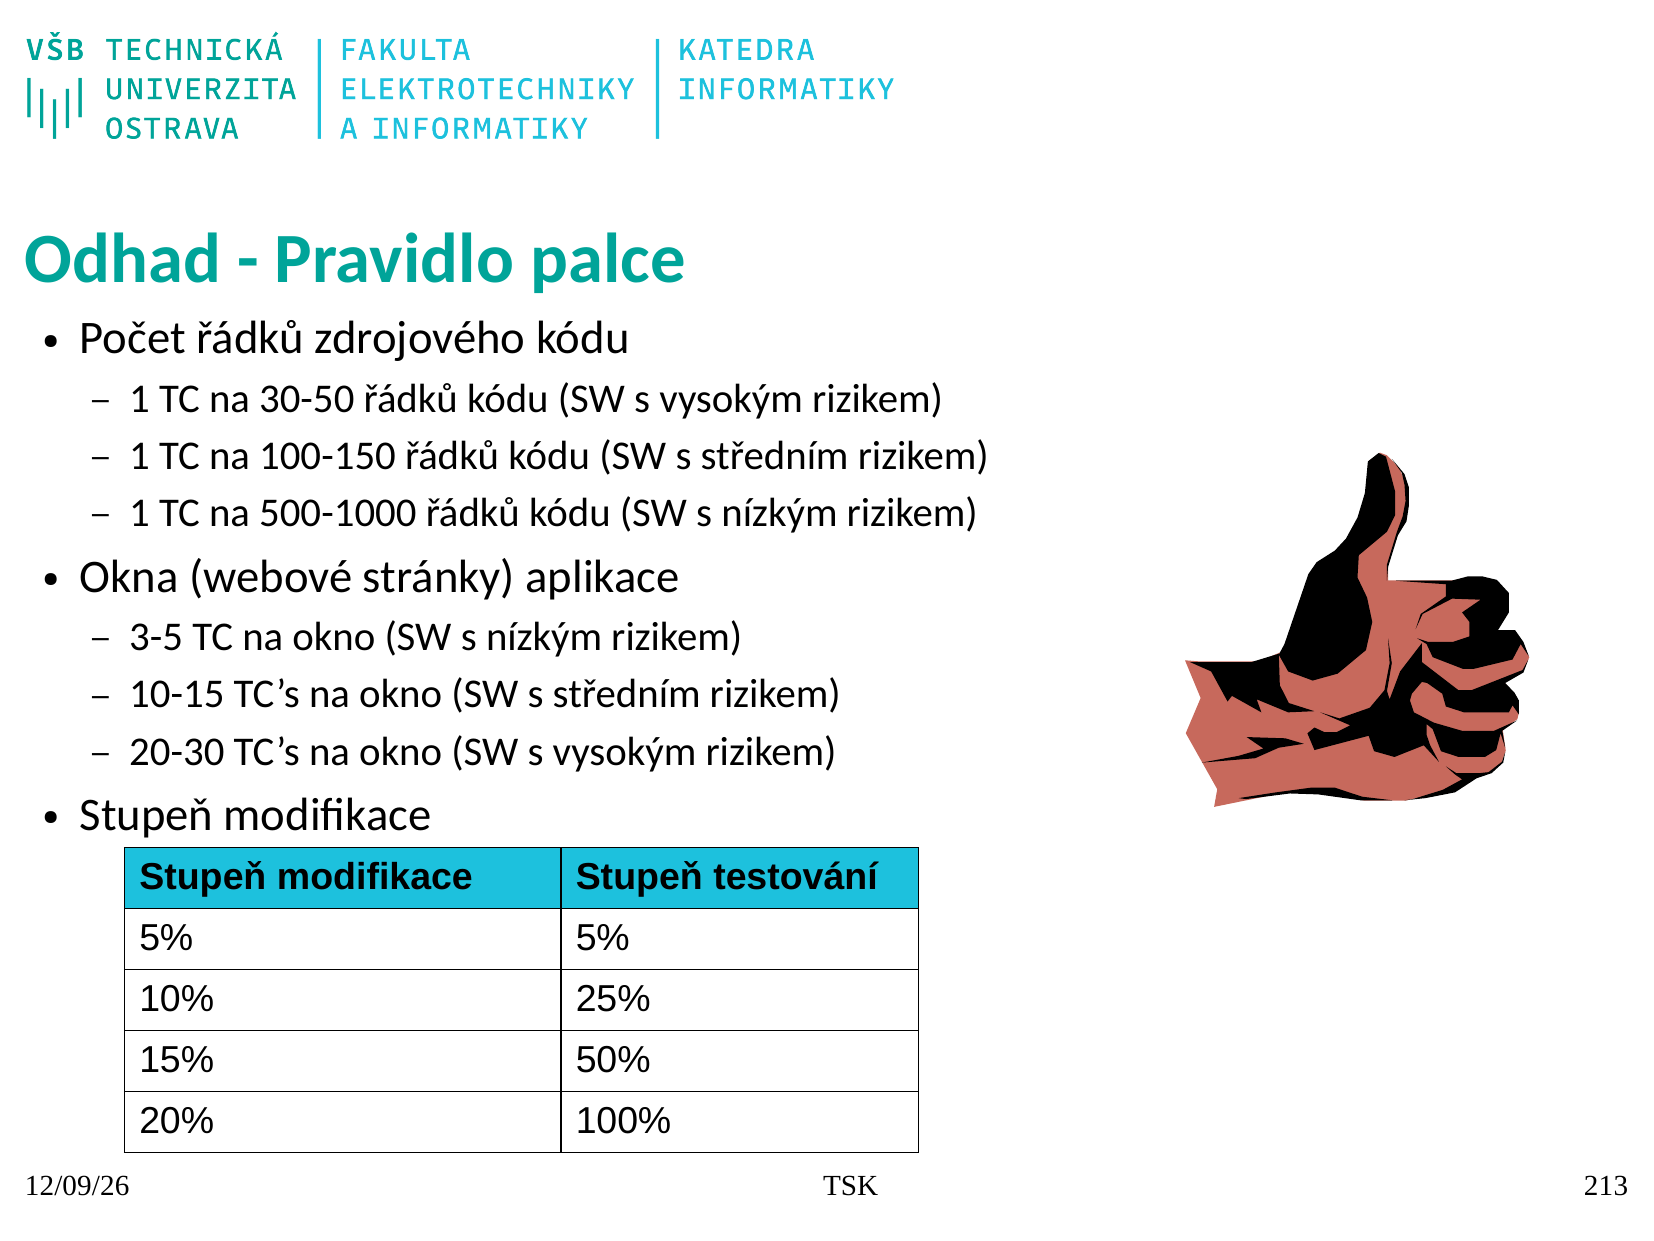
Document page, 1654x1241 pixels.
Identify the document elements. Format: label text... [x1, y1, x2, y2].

table_cell 10% [125, 970, 560, 1030]
list Počet řádků zdrojového kódu 1 TC na 30-50 řádků kódu (SW s vysokým rizikem) 1 TC na 100-150 řádků kódu (SW s středním rizikem) 1 TC na 500-1000 řádků kódu (SW s nízkým rizikem) Okna (webové stránky) aplikace 3-5 TC na okno (SW s nízkým rizikem) 10-15 TC’s na okno (SW s středním rizikem) 20-30 TC’s na okno (SW s vysokým rizikem) Stupeň modifikace [30, 318, 1629, 844]
table_cell 15% [125, 1031, 560, 1091]
table_cell 50% [562, 1031, 918, 1091]
table_cell 20% [125, 1092, 560, 1152]
picture [26, 31, 894, 139]
table_header Stupeň modifikace [125, 848, 560, 908]
table_cell 5% [562, 909, 918, 969]
table_cell 100% [562, 1092, 918, 1152]
table_cell 25% [562, 970, 918, 1030]
table_cell 5% [125, 909, 560, 969]
picture [1185, 450, 1533, 811]
table_header Stupeň testování [562, 848, 918, 908]
title Odhad - Pravidlo palce [24, 169, 1629, 300]
